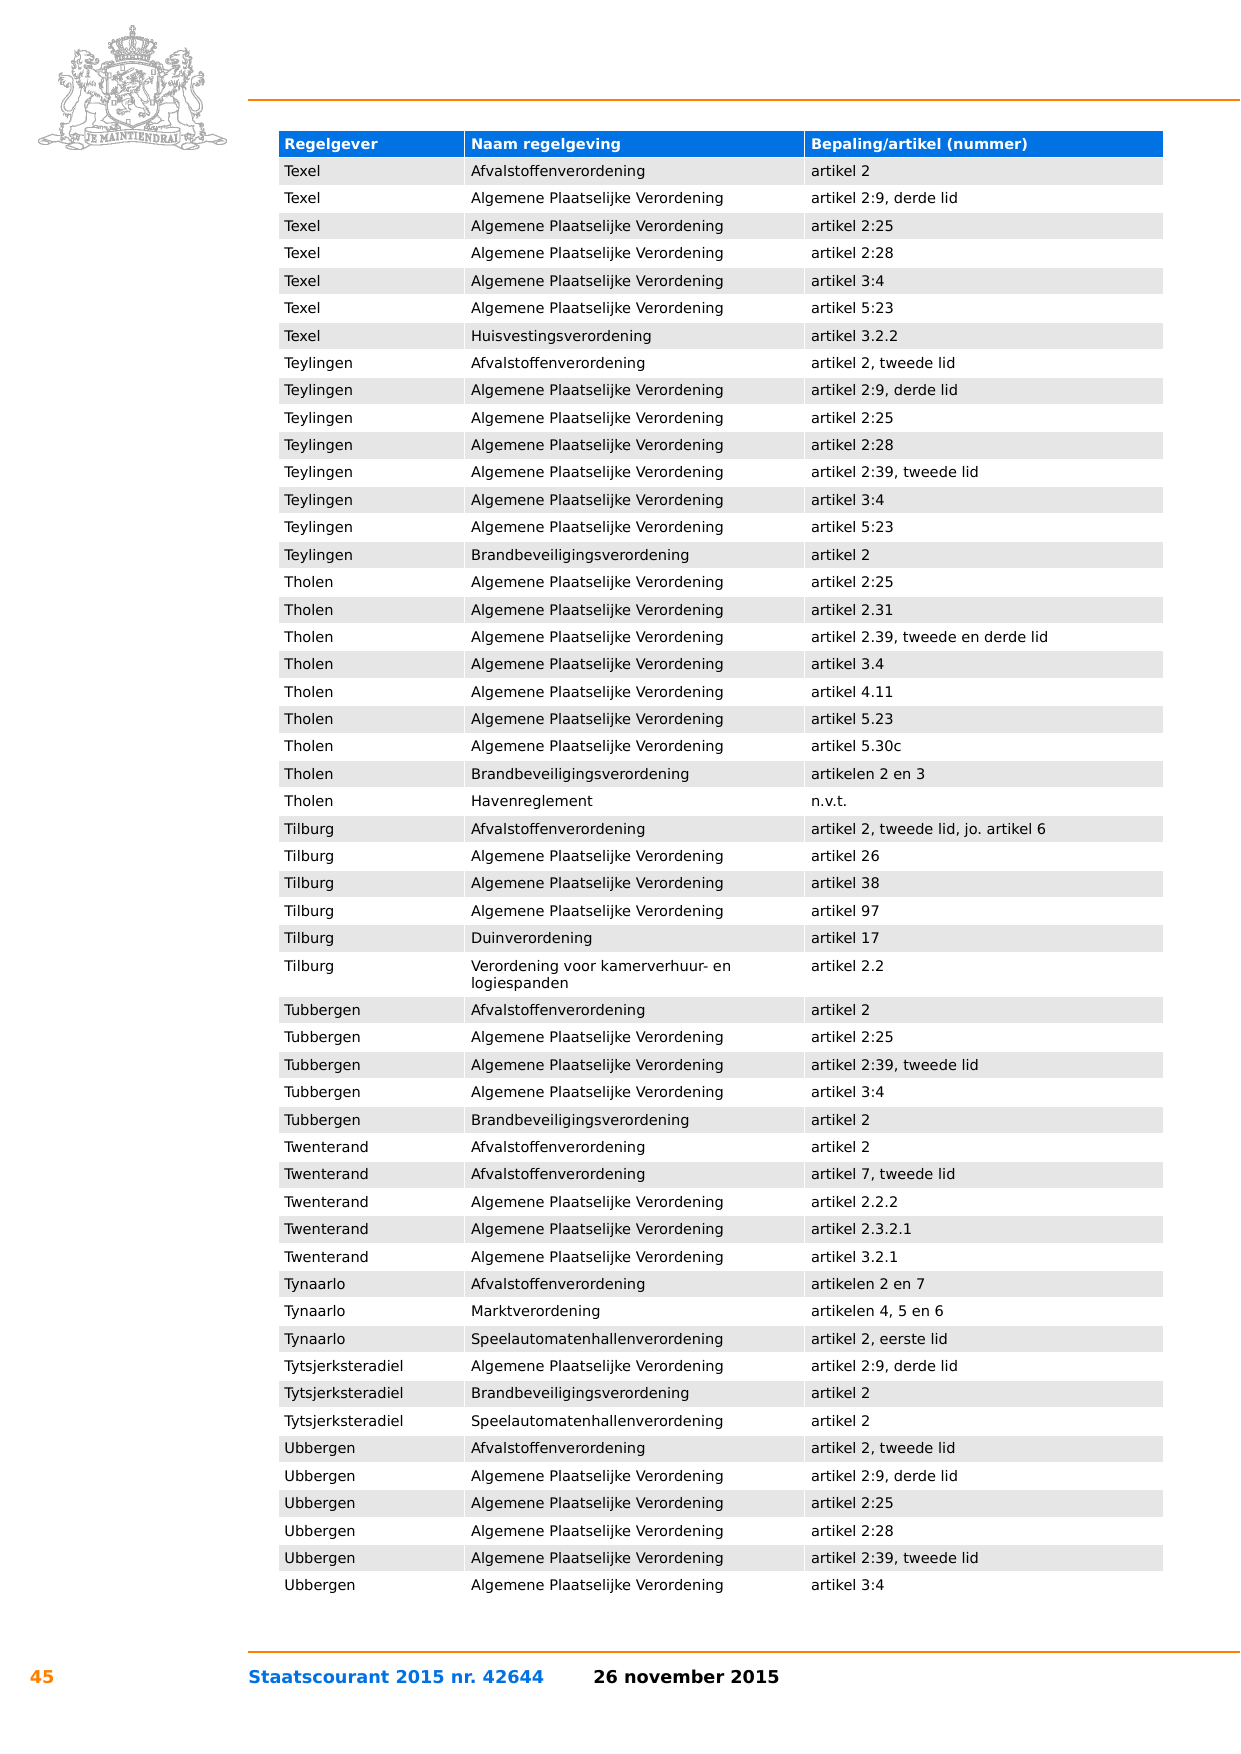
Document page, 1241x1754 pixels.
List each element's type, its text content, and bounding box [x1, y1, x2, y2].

table_cell Algemene Plaatselijke Verordening [465, 487, 804, 513]
table_cell artikel 2 [805, 1107, 1163, 1133]
table_cell Teylingen [279, 432, 464, 459]
table_cell artikel 5.30c [805, 734, 1163, 760]
table_cell artikel 2, eerste lid [805, 1326, 1163, 1352]
table_cell artikel 2.31 [805, 597, 1163, 623]
table_cell artikel 3:4 [805, 487, 1163, 513]
table_cell Algemene Plaatselijke Verordening [465, 843, 804, 869]
table_cell Tholen [279, 706, 464, 733]
table_cell artikel 2:28 [805, 1518, 1163, 1544]
table_cell Tytsjerksteradiel [279, 1381, 464, 1407]
table_header Naam regelgeving [465, 131, 804, 157]
table_cell Twenterand [279, 1216, 464, 1243]
table_cell Ubbergen [279, 1518, 464, 1544]
table_cell Teylingen [279, 378, 464, 404]
table_cell artikel 3:4 [805, 1573, 1163, 1599]
table_cell Algemene Plaatselijke Verordening [465, 1463, 804, 1489]
table_cell artikel 2 [805, 1134, 1163, 1161]
table_cell Texel [279, 268, 464, 294]
table_cell Afvalstoffenverordening [465, 997, 804, 1023]
table_cell artikel 2:9, derde lid [805, 378, 1163, 404]
table_cell Ubbergen [279, 1463, 464, 1489]
table_cell Algemene Plaatselijke Verordening [465, 241, 804, 267]
table_cell Speelautomatenhallenverordening [465, 1326, 804, 1352]
table_cell artikel 26 [805, 843, 1163, 869]
table_cell artikel 2:25 [805, 213, 1163, 239]
table_cell Teylingen [279, 405, 464, 431]
table_cell Algemene Plaatselijke Verordening [465, 679, 804, 705]
table_cell artikel 2:25 [805, 569, 1163, 596]
table_cell artikel 2:9, derde lid [805, 1353, 1163, 1380]
table_cell Tubbergen [279, 997, 464, 1023]
table_cell Tholen [279, 761, 464, 787]
table_cell Marktverordening [465, 1299, 804, 1325]
table_cell Brandbeveiligingsverordening [465, 542, 804, 568]
table_cell Algemene Plaatselijke Verordening [465, 871, 804, 897]
table_cell artikel 2 [805, 1408, 1163, 1434]
table_cell Algemene Plaatselijke Verordening [465, 1518, 804, 1544]
table_cell Brandbeveiligingsverordening [465, 1107, 804, 1133]
table_cell Algemene Plaatselijke Verordening [465, 1052, 804, 1078]
table_cell Algemene Plaatselijke Verordening [465, 1490, 804, 1517]
table_cell n.v.t. [805, 789, 1163, 815]
table_cell Afvalstoffenverordening [465, 1436, 804, 1462]
table_cell Algemene Plaatselijke Verordening [465, 378, 804, 404]
table_cell Afvalstoffenverordening [465, 158, 804, 185]
table_cell artikel 5:23 [805, 515, 1163, 541]
table_cell artikel 5.23 [805, 706, 1163, 733]
table_cell Twenterand [279, 1244, 464, 1270]
table_header Bepaling/artikel (nummer) [805, 131, 1163, 157]
picture [38, 25, 227, 150]
table_cell Ubbergen [279, 1490, 464, 1517]
table_cell artikel 3.4 [805, 651, 1163, 678]
table_cell Tholen [279, 679, 464, 705]
table_cell Teylingen [279, 350, 464, 376]
table_cell Texel [279, 241, 464, 267]
table_cell Algemene Plaatselijke Verordening [465, 1244, 804, 1270]
table_cell artikel 2.3.2.1 [805, 1216, 1163, 1243]
table_cell Algemene Plaatselijke Verordening [465, 734, 804, 760]
table_cell Afvalstoffenverordening [465, 350, 804, 376]
table_cell artikel 3:4 [805, 1079, 1163, 1106]
table_cell Texel [279, 213, 464, 239]
table_cell Ubbergen [279, 1545, 464, 1571]
table_cell Algemene Plaatselijke Verordening [465, 1216, 804, 1243]
table_cell Tilburg [279, 816, 464, 842]
table_cell artikel 2:9, derde lid [805, 186, 1163, 212]
table_cell Algemene Plaatselijke Verordening [465, 515, 804, 541]
table_cell Verordening voor kamerverhuur- en logiespanden [465, 953, 804, 996]
table_cell artikel 2:28 [805, 241, 1163, 267]
table_cell artikel 2.2.2 [805, 1189, 1163, 1215]
table_cell Texel [279, 323, 464, 349]
table_cell artikel 2.39, tweede en derde lid [805, 624, 1163, 650]
table_cell artikel 2:25 [805, 405, 1163, 431]
table_cell Tilburg [279, 953, 464, 996]
table_cell Texel [279, 186, 464, 212]
table_cell Tilburg [279, 871, 464, 897]
table_cell Texel [279, 158, 464, 185]
table_cell Tilburg [279, 843, 464, 869]
table_cell artikel 5:23 [805, 295, 1163, 322]
table_cell Teylingen [279, 460, 464, 486]
table_cell Algemene Plaatselijke Verordening [465, 432, 804, 459]
table_cell Afvalstoffenverordening [465, 1162, 804, 1188]
table_cell artikelen 4, 5 en 6 [805, 1299, 1163, 1325]
table_cell Tubbergen [279, 1107, 464, 1133]
table_cell Tholen [279, 734, 464, 760]
table_header Regelgever [279, 131, 464, 157]
table_cell artikel 7, tweede lid [805, 1162, 1163, 1188]
table_cell Algemene Plaatselijke Verordening [465, 624, 804, 650]
table_cell Tilburg [279, 898, 464, 924]
table_cell Speelautomatenhallenverordening [465, 1408, 804, 1434]
table_cell artikel 2:28 [805, 432, 1163, 459]
table_cell artikel 2.2 [805, 953, 1163, 996]
table_cell artikel 2:9, derde lid [805, 1463, 1163, 1489]
table_cell Tholen [279, 651, 464, 678]
table_cell Algemene Plaatselijke Verordening [465, 1079, 804, 1106]
table_cell artikel 2, tweede lid [805, 350, 1163, 376]
table_cell artikel 2:39, tweede lid [805, 1545, 1163, 1571]
table_cell artikel 2:25 [805, 1490, 1163, 1517]
table_cell Algemene Plaatselijke Verordening [465, 268, 804, 294]
table_cell Brandbeveiligingsverordening [465, 761, 804, 787]
table_cell Tubbergen [279, 1025, 464, 1051]
table_cell Algemene Plaatselijke Verordening [465, 186, 804, 212]
table_cell Algemene Plaatselijke Verordening [465, 405, 804, 431]
table_cell Algemene Plaatselijke Verordening [465, 569, 804, 596]
table_cell artikel 2 [805, 1381, 1163, 1407]
table_cell Texel [279, 295, 464, 322]
table_cell Algemene Plaatselijke Verordening [465, 1545, 804, 1571]
table_cell Tubbergen [279, 1079, 464, 1106]
table_cell Ubbergen [279, 1436, 464, 1462]
table_cell Teylingen [279, 542, 464, 568]
table_cell Teylingen [279, 487, 464, 513]
table_cell artikel 17 [805, 925, 1163, 952]
table_cell artikel 3.2.2 [805, 323, 1163, 349]
table_cell Tilburg [279, 925, 464, 952]
table_cell artikel 2:25 [805, 1025, 1163, 1051]
table_cell Ubbergen [279, 1573, 464, 1599]
table_cell Twenterand [279, 1189, 464, 1215]
table_cell Afvalstoffenverordening [465, 1271, 804, 1297]
table_cell Tynaarlo [279, 1299, 464, 1325]
table_cell Algemene Plaatselijke Verordening [465, 1025, 804, 1051]
table_cell Huisvestingsverordening [465, 323, 804, 349]
table_cell artikel 2:39, tweede lid [805, 1052, 1163, 1078]
table_cell Tholen [279, 597, 464, 623]
table_cell artikelen 2 en 3 [805, 761, 1163, 787]
table_cell Tynaarlo [279, 1271, 464, 1297]
table_cell Tholen [279, 624, 464, 650]
table_cell Algemene Plaatselijke Verordening [465, 651, 804, 678]
table_cell Tholen [279, 789, 464, 815]
table_cell artikel 97 [805, 898, 1163, 924]
table_cell artikel 3.2.1 [805, 1244, 1163, 1270]
table_cell Algemene Plaatselijke Verordening [465, 460, 804, 486]
table_cell Brandbeveiligingsverordening [465, 1381, 804, 1407]
table_cell Afvalstoffenverordening [465, 1134, 804, 1161]
table_cell Afvalstoffenverordening [465, 816, 804, 842]
table_cell Algemene Plaatselijke Verordening [465, 1353, 804, 1380]
table_cell Havenreglement [465, 789, 804, 815]
table_cell Twenterand [279, 1162, 464, 1188]
table_cell artikel 3:4 [805, 268, 1163, 294]
table_cell Tytsjerksteradiel [279, 1408, 464, 1434]
table_cell Duinverordening [465, 925, 804, 952]
table_cell Tholen [279, 569, 464, 596]
table_cell artikel 2, tweede lid [805, 1436, 1163, 1462]
table_cell artikel 2:39, tweede lid [805, 460, 1163, 486]
table_cell Tynaarlo [279, 1326, 464, 1352]
table_cell Tubbergen [279, 1052, 464, 1078]
table_cell Algemene Plaatselijke Verordening [465, 597, 804, 623]
table_cell Tytsjerksteradiel [279, 1353, 464, 1380]
table_cell Algemene Plaatselijke Verordening [465, 295, 804, 322]
table_cell artikel 38 [805, 871, 1163, 897]
table_cell artikel 2 [805, 158, 1163, 185]
table_cell artikel 2 [805, 997, 1163, 1023]
table_cell Teylingen [279, 515, 464, 541]
table_cell Algemene Plaatselijke Verordening [465, 213, 804, 239]
table_cell artikel 2 [805, 542, 1163, 568]
table_cell Twenterand [279, 1134, 464, 1161]
table_cell artikel 4.11 [805, 679, 1163, 705]
table_cell Algemene Plaatselijke Verordening [465, 898, 804, 924]
table_cell artikel 2, tweede lid, jo. artikel 6 [805, 816, 1163, 842]
table_cell Algemene Plaatselijke Verordening [465, 1189, 804, 1215]
table_cell Algemene Plaatselijke Verordening [465, 706, 804, 733]
table_cell Algemene Plaatselijke Verordening [465, 1573, 804, 1599]
table_cell artikelen 2 en 7 [805, 1271, 1163, 1297]
